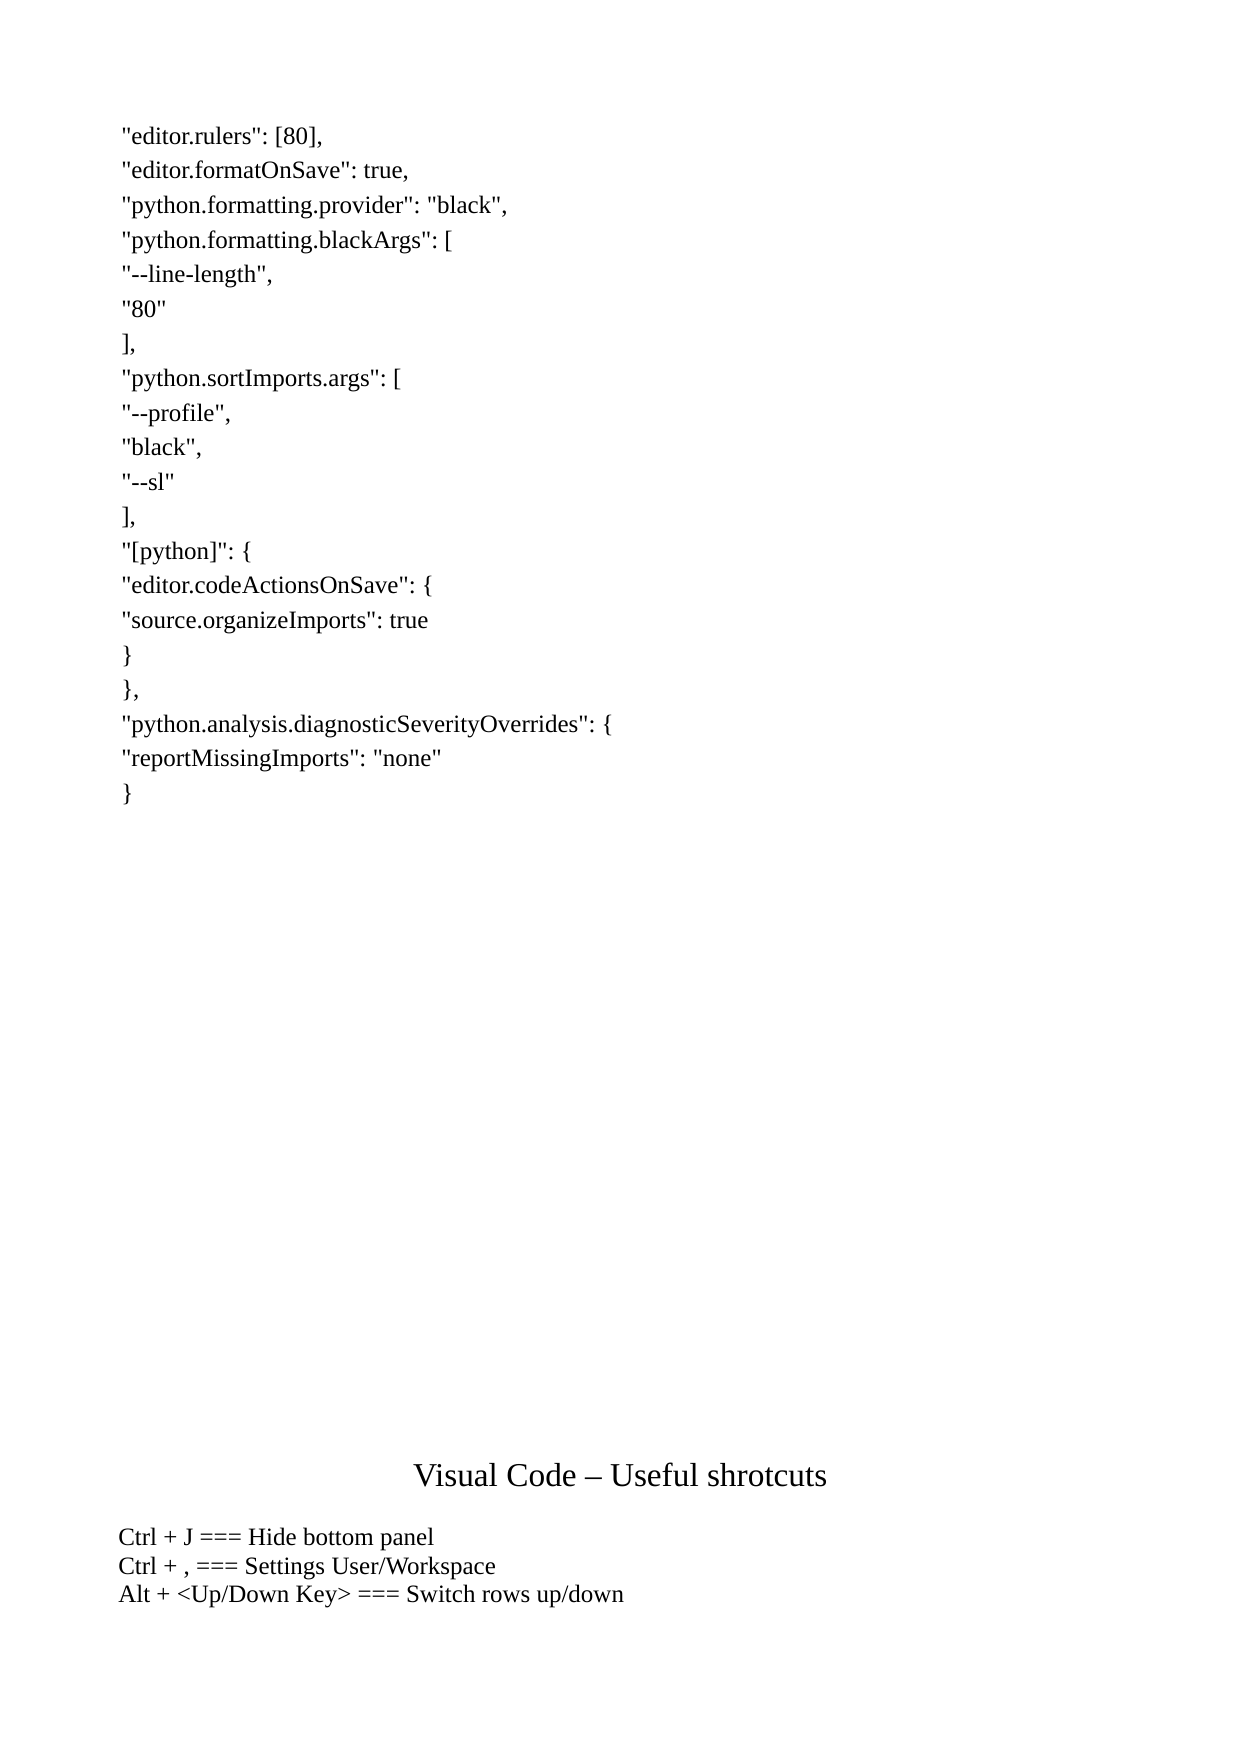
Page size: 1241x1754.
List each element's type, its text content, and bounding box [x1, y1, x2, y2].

table_header "--line-length", [118, 256, 287, 291]
table_header "python.analysis.diagnosticSeverityOverrides": { [118, 706, 628, 741]
text Ctrl + , === Settings User/Workspace [118, 1551, 1122, 1579]
table_header "editor.rulers": [80], [118, 118, 427, 153]
table_header "editor.formatOnSave": true, [118, 153, 423, 187]
table_header "black", [118, 429, 216, 464]
text Alt + <Up/Down Key> === Switch rows up/down [118, 1579, 1122, 1608]
table_header "[python]": { [118, 533, 268, 568]
table_header "python.formatting.provider": "black", [118, 187, 522, 222]
table_header "editor.codeActionsOnSave": { [118, 568, 449, 602]
table_header "--profile", [118, 395, 245, 429]
table_header "python.sortImports.args": [ [118, 360, 415, 395]
table_header }, [118, 671, 154, 706]
table_header "reportMissingImports": "none" [118, 741, 457, 775]
table_header ], [118, 499, 149, 533]
table_header } [118, 637, 148, 671]
text Visual Code – Useful shrotcuts [118, 1455, 1122, 1493]
table_header "source.organizeImports": true [118, 602, 443, 637]
table_header "80" [118, 291, 182, 326]
table_header "--sl" [118, 464, 189, 498]
table_header "python.formatting.blackArgs": [ [118, 222, 466, 256]
text Ctrl + J === Hide bottom panel [118, 1522, 1122, 1551]
table_header ], [118, 326, 149, 360]
table_header } [118, 775, 148, 810]
